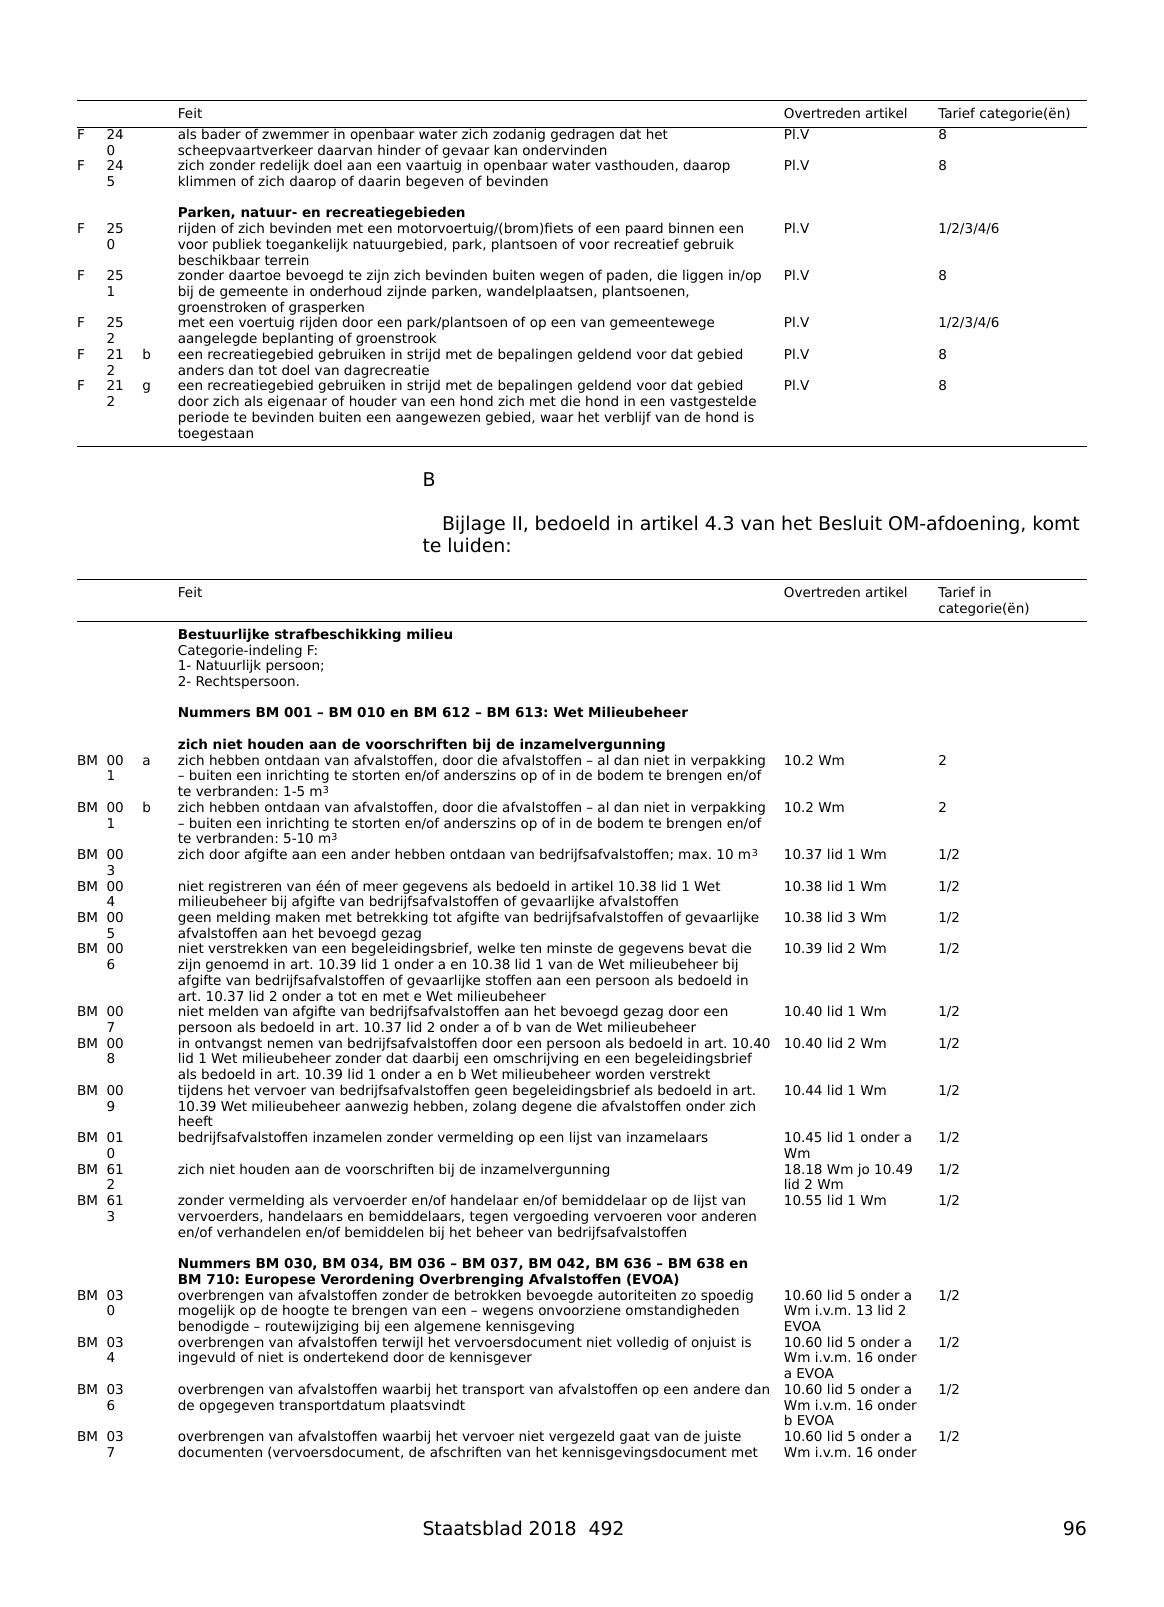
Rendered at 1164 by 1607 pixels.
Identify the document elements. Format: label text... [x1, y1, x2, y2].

text B [422, 469, 1087, 491]
text Bijlage II, bedoeld in artikel 4.3 van het Besluit OM-afdoening, komt te luiden: [422, 513, 1087, 557]
